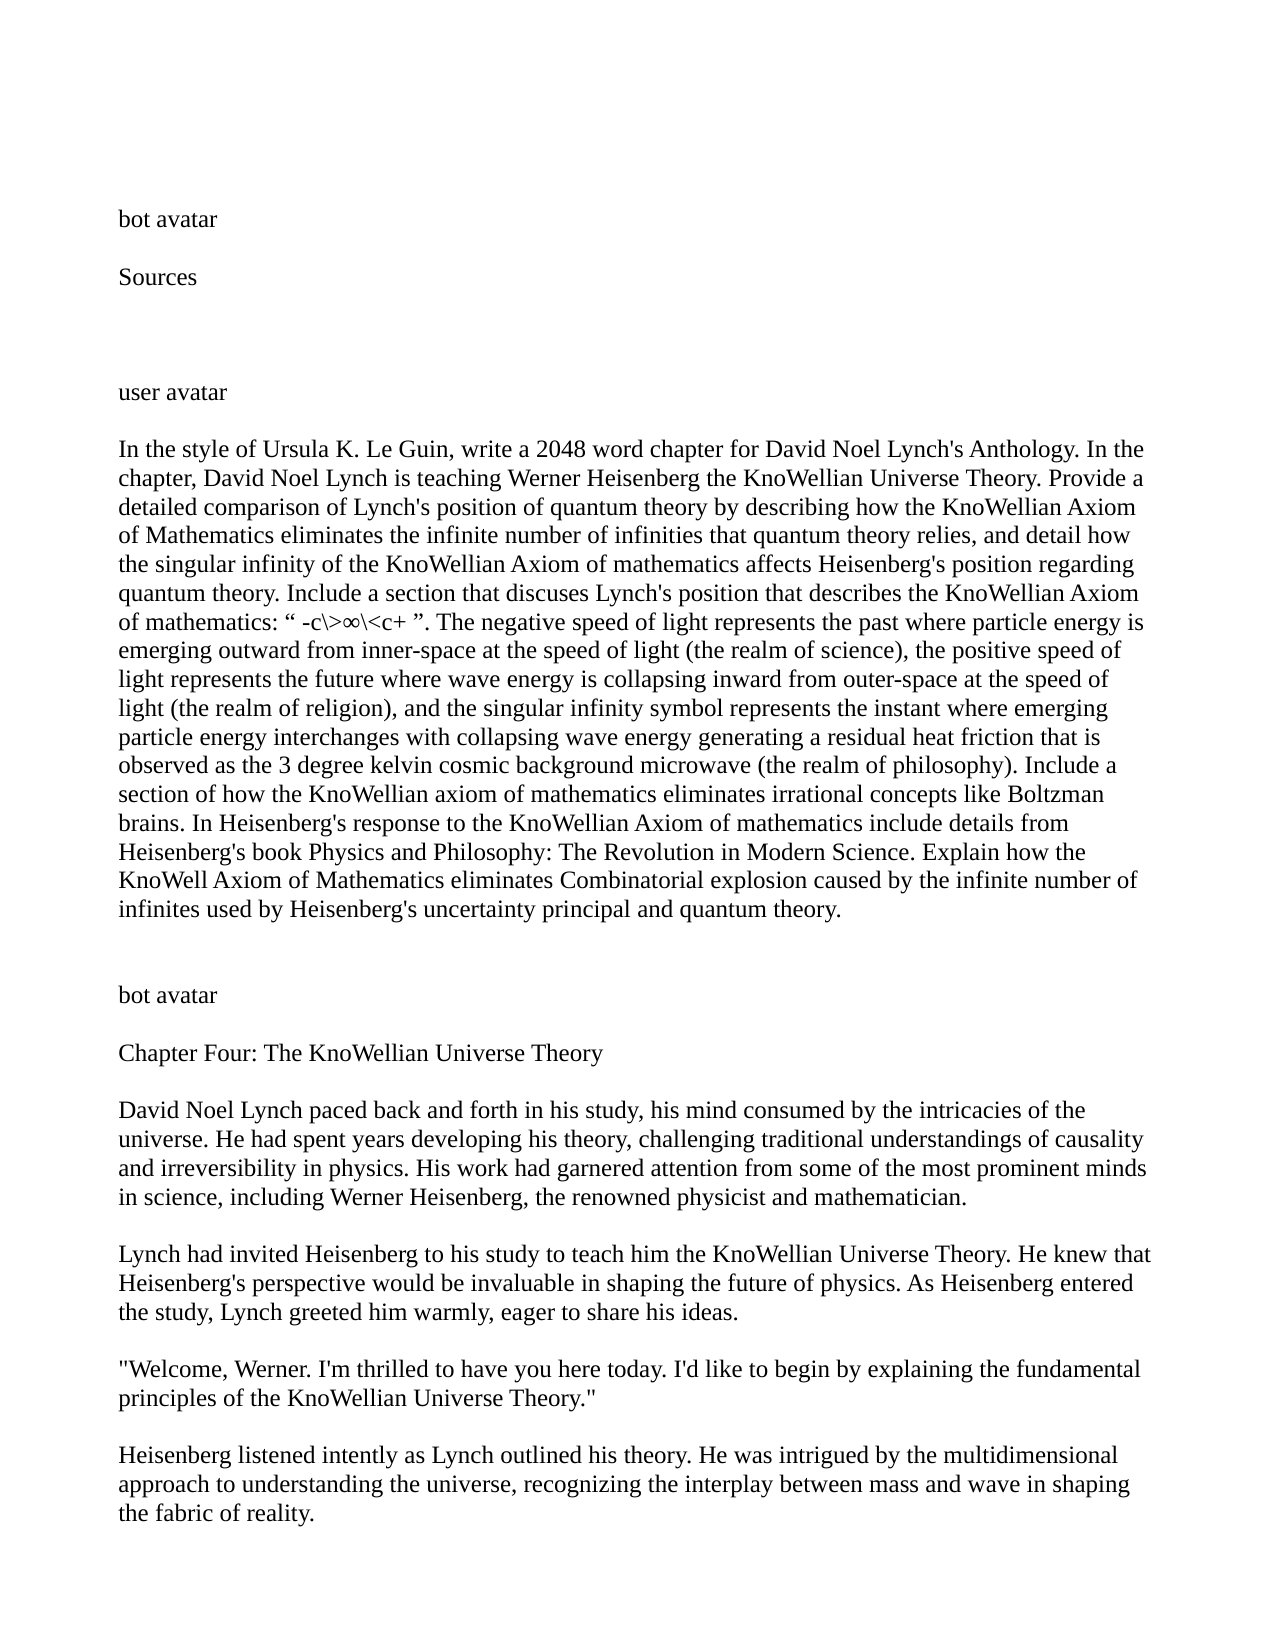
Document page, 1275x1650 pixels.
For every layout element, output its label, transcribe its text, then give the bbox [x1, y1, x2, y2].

text Chapter Four: The KnoWellian Universe Theory [118, 1038, 1157, 1067]
text user avatar [118, 377, 1157, 406]
text Lynch had invited Heisenberg to his study to teach him the KnoWellian Universe Theory. He knew that Heisenberg's perspective would be invaluable in shaping the future of physics. As Heisenberg entered the study, Lynch greeted him warmly, eager to share his ideas. [118, 1239, 1157, 1326]
text bot avatar [118, 981, 1157, 1009]
text bot avatar [118, 204, 1157, 233]
text David Noel Lynch paced back and forth in his study, his mind consumed by the intricacies of the universe. He had spent years developing his theory, challenging traditional understandings of causality and irreversibility in physics. His work had garnered attention from some of the most prominent minds in science, including Werner Heisenberg, the renowned physicist and mathematician. [118, 1096, 1157, 1211]
text "Welcome, Werner. I'm thrilled to have you here today. I'd like to begin by explaining the fundamental principles of the KnoWellian Universe Theory." [118, 1354, 1157, 1412]
text In the style of Ursula K. Le Guin, write a 2048 word chapter for David Noel Lynch's Anthology. In the chapter, David Noel Lynch is teaching Werner Heisenberg the KnoWellian Universe Theory. Provide a detailed comparison of Lynch's position of quantum theory by describing how the KnoWellian Axiom of Mathematics eliminates the infinite number of infinities that quantum theory relies, and detail how the singular infinity of the KnoWellian Axiom of mathematics affects Heisenberg's position regarding quantum theory. Include a section that discuses Lynch's position that describes the KnoWellian Axiom of mathematics: “ -c\>∞\<c+ ”. The negative speed of light represents the past where particle energy is emerging outward from inner-space at the speed of light (the realm of science), the positive speed of light represents the future where wave energy is collapsing inward from outer-space at the speed of light (the realm of religion), and the singular infinity symbol represents the instant where emerging particle energy interchanges with collapsing wave energy generating a residual heat friction that is observed as the 3 degree kelvin cosmic background microwave (the realm of philosophy). Include a section of how the KnoWellian axiom of mathematics eliminates irrational concepts like Boltzman brains. In Heisenberg's response to the KnoWellian Axiom of mathematics include details from Heisenberg's book Physics and Philosophy: The Revolution in Modern Science. Explain how the KnoWell Axiom of Mathematics eliminates Combinatorial explosion caused by the infinite number of infinites used by Heisenberg's uncertainty principal and quantum theory. [118, 434, 1157, 923]
text Sources [118, 262, 1157, 291]
text Heisenberg listened intently as Lynch outlined his theory. He was intrigued by the multidimensional approach to understanding the universe, recognizing the interplay between mass and wave in shaping the fabric of reality. [118, 1441, 1157, 1527]
